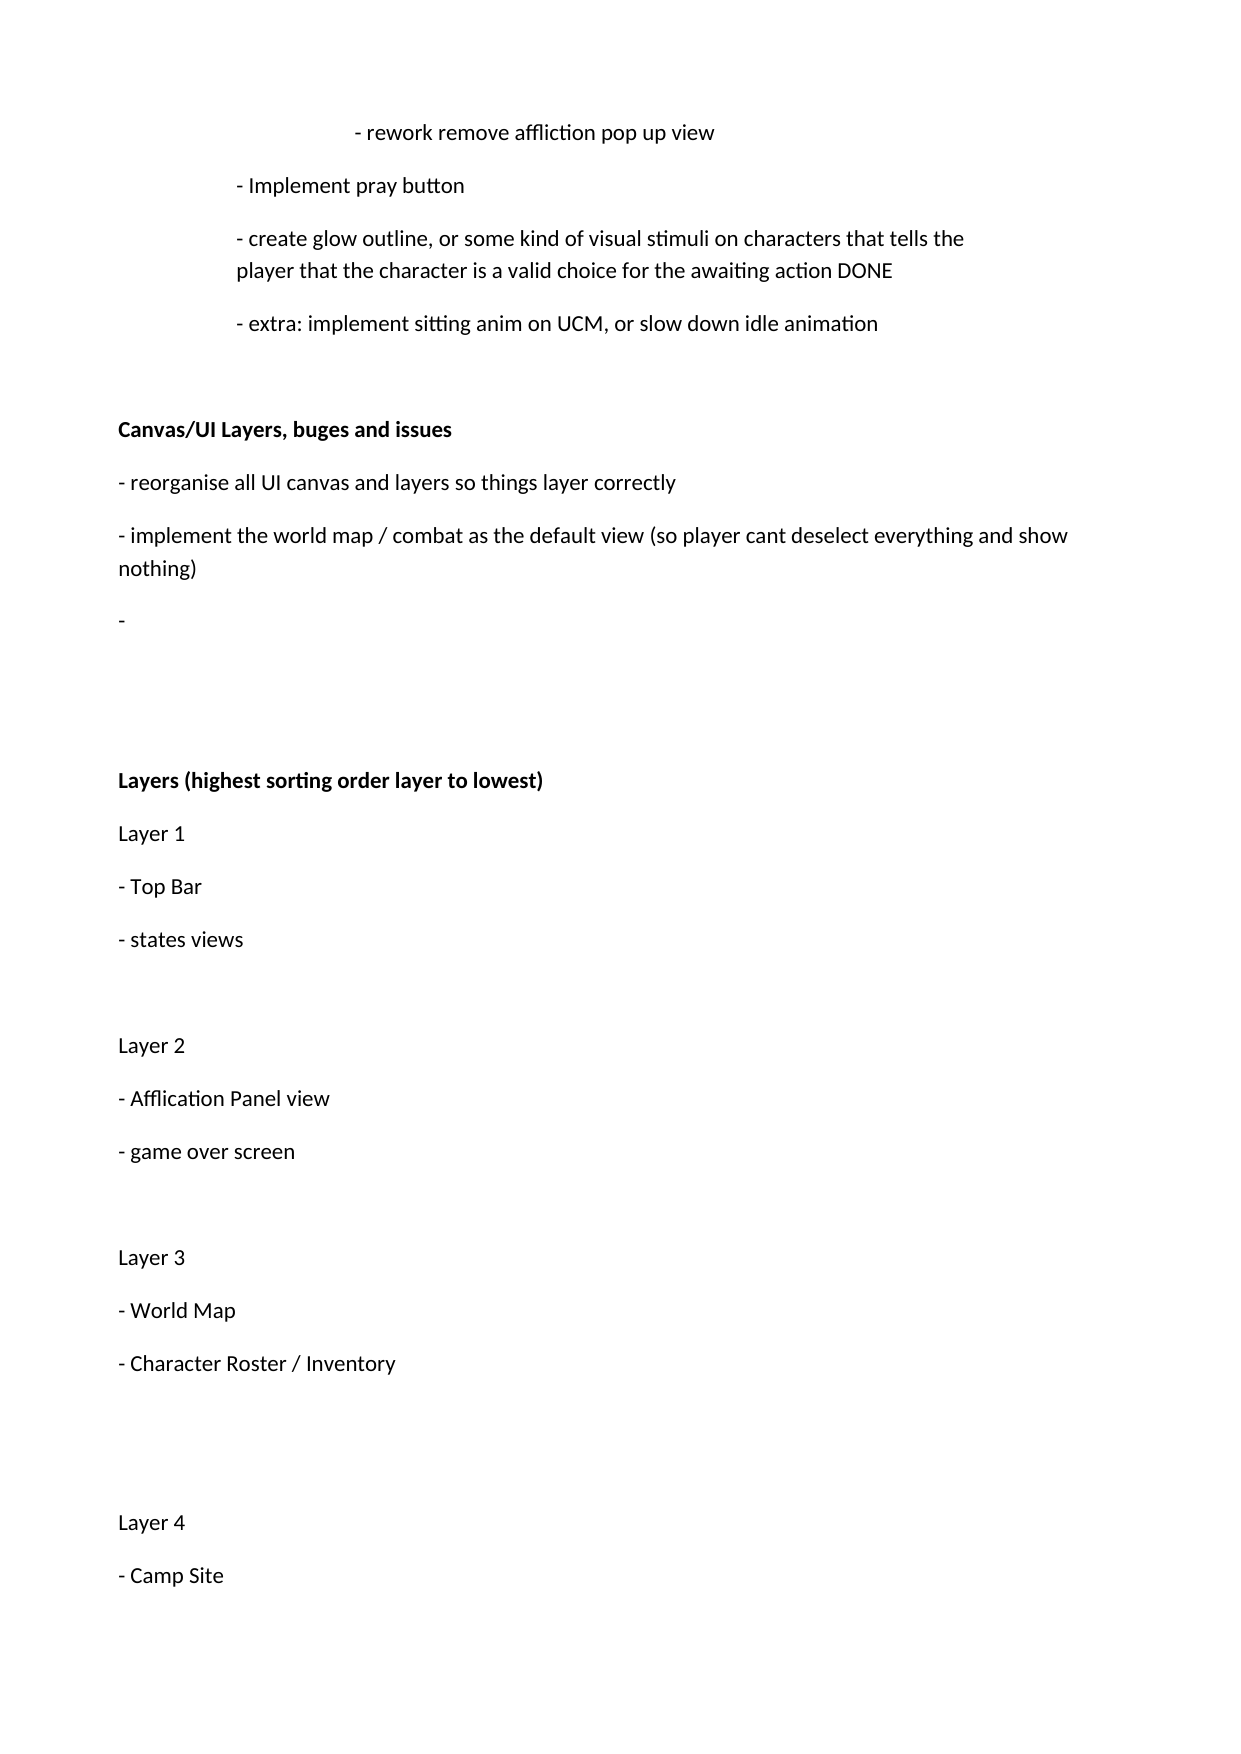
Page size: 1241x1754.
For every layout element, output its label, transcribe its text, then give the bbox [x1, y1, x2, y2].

text - Afflication Panel view [118, 1084, 1122, 1112]
text - rework remove affliction pop up view [118, 118, 1122, 146]
text - [118, 607, 1122, 635]
text Canvas/UI Layers, buges and issues [118, 415, 1122, 443]
text Layers (highest sorting order layer to lowest) [118, 766, 1122, 794]
text - implement the world map / combat as the default view (so player cant deselect everything and show nothing) [118, 521, 1122, 582]
text - create glow outline, or some kind of visual stimuli on characters that tells the player that the character is a valid choice for the awaiting action DONE [118, 224, 1122, 284]
text - Camp Site [118, 1561, 1122, 1589]
text - reorganise all UI canvas and layers so things layer correctly [118, 468, 1122, 496]
text - World Map [118, 1296, 1122, 1324]
text - Character Roster / Inventory [118, 1349, 1122, 1377]
text - Top Bar [118, 872, 1122, 900]
text - extra: implement sitting anim on UCM, or slow down idle animation [118, 309, 1122, 337]
text - game over screen [118, 1137, 1122, 1165]
text - Implement pray button [118, 171, 1122, 199]
text Layer 4 [118, 1508, 1122, 1536]
text Layer 3 [118, 1243, 1122, 1271]
text Layer 1 [118, 819, 1122, 847]
text Layer 2 [118, 1031, 1122, 1059]
text - states views [118, 925, 1122, 953]
